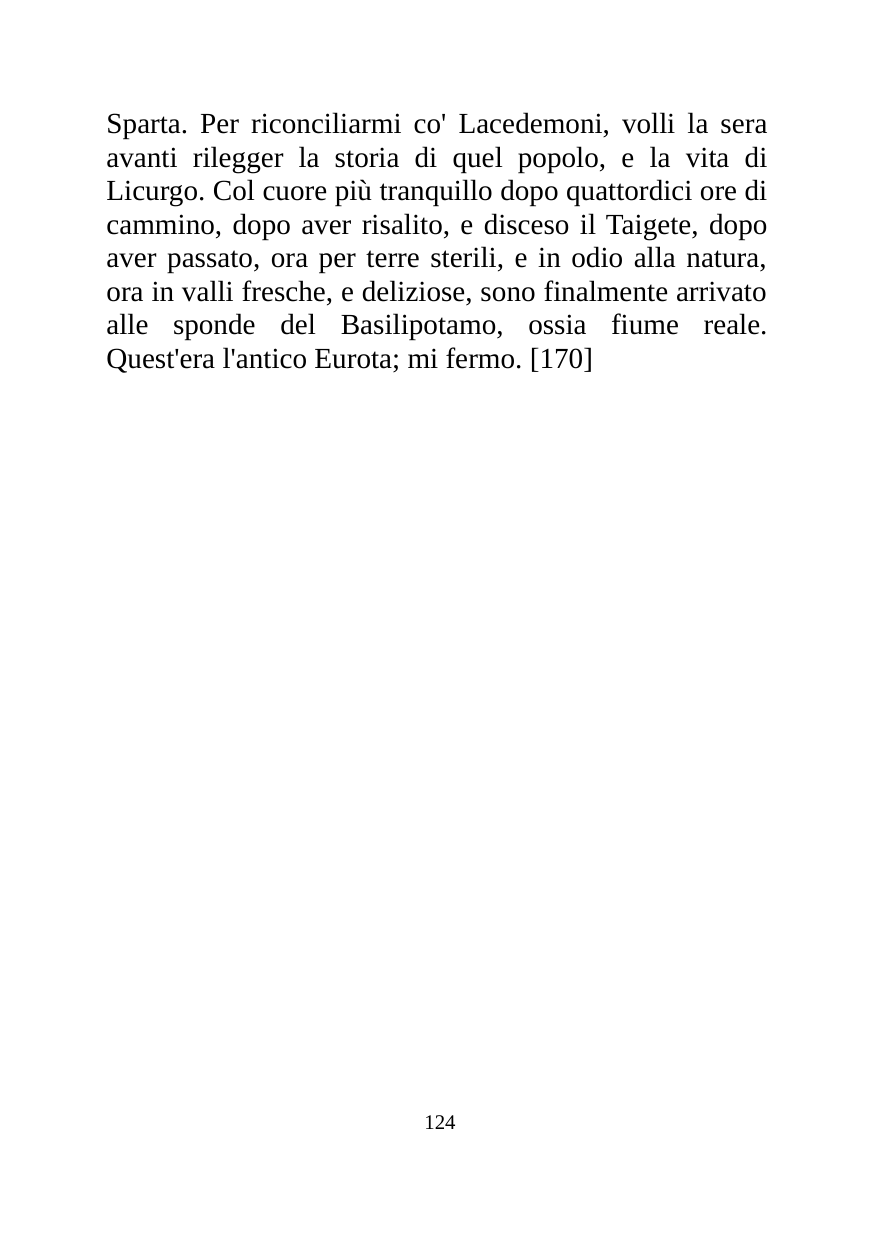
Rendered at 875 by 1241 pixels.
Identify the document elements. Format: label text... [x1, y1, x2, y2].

text Sparta. Per riconciliarmi co' Lacedemoni, volli la sera avanti rilegger la storia di quel popolo, e la vita di Licurgo. Col cuore più tranquillo dopo quattordici ore di cammino, dopo aver risalito, e disceso il Taigete, dopo aver passato, ora per terre sterili, e in odio alla natura, ora in valli fresche, e deliziose, sono finalmente arrivato alle sponde del Basilipotamo, ossia fiume reale. Quest'era l'antico Eurota; mi fermo. [170] [106, 106, 768, 374]
